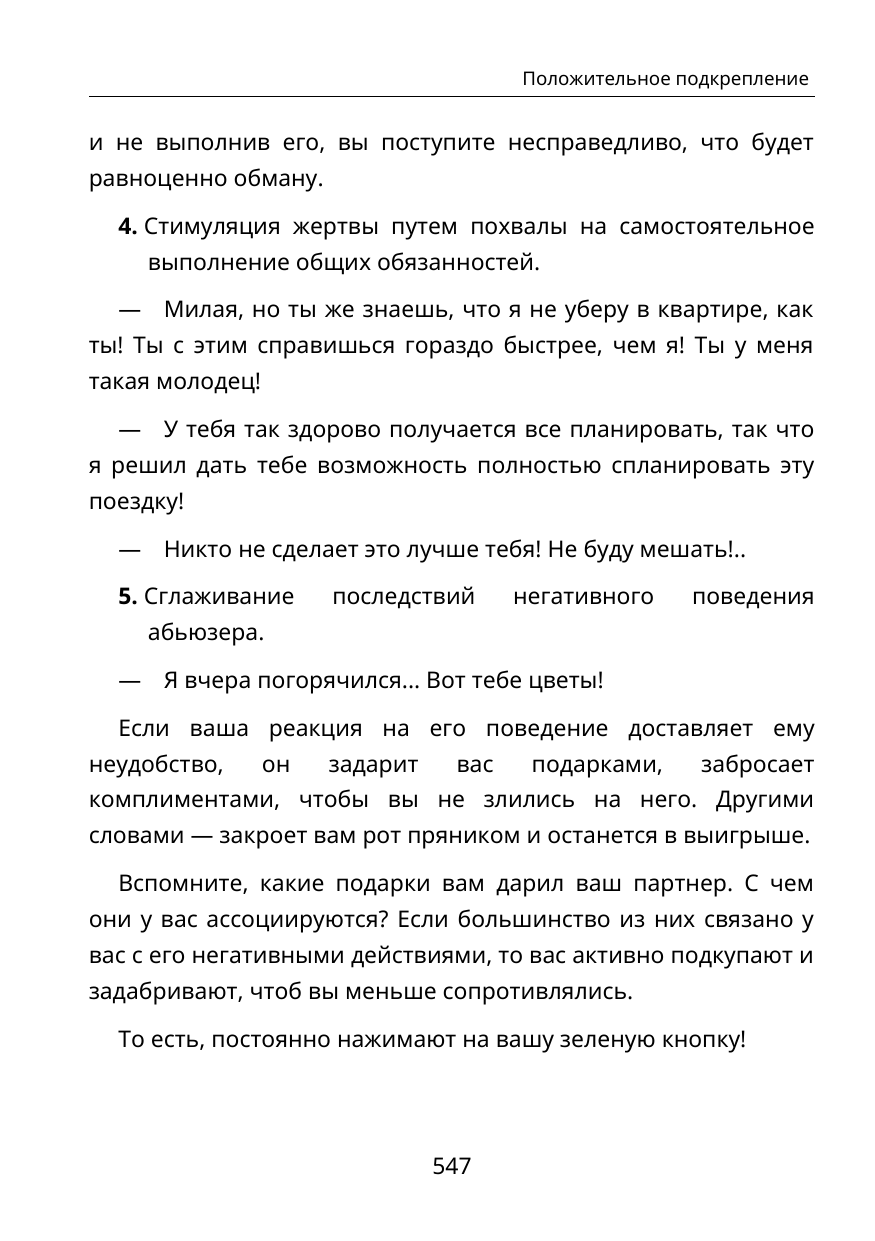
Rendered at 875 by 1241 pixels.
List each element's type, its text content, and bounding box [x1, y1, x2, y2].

text и не выполнив его, вы поступите несправедливо, что будет равноценно обману. [88, 126, 815, 193]
list У тебя так здорово получается все планировать, так что я решил дать тебе возможность полностью спланировать эту поездку! [88, 413, 815, 516]
text Вспомните, какие подарки вам дарил ваш партнер. С чем они у вас ассоциируются? Если большинство из них связано у вас с его негативными действиями, то вас активно подкупают и задабривают, чтоб вы меньше сопротивлялись. [88, 867, 815, 1006]
list Милая, но ты же знаешь, что я не уберу в квартире, как ты! Ты с этим справишься гораздо быстрее, чем я! Ты у меня такая молодец! [88, 293, 815, 396]
list Стимуляция жертвы путем похвалы на самостоятельное выполнение общих обязанностей. [118, 210, 815, 277]
list Я вчера погорячился... Вот тебе цветы! [88, 664, 815, 695]
list Сглаживание последствий негативного поведения абьюзера. [118, 580, 815, 647]
list Никто не сделает это лучше тебя! Не буду мешать!.. [88, 532, 815, 564]
text Если ваша реакция на его поведение доставляет ему неудобство, он задарит вас подарками, забросает комплиментами, чтобы вы не злились на него. Другими словами — закроет вам рот пряником и останется в выигрыше. [88, 712, 815, 851]
text То есть, постоянно нажимают на вашу зеленую кнопку! [88, 1023, 815, 1054]
